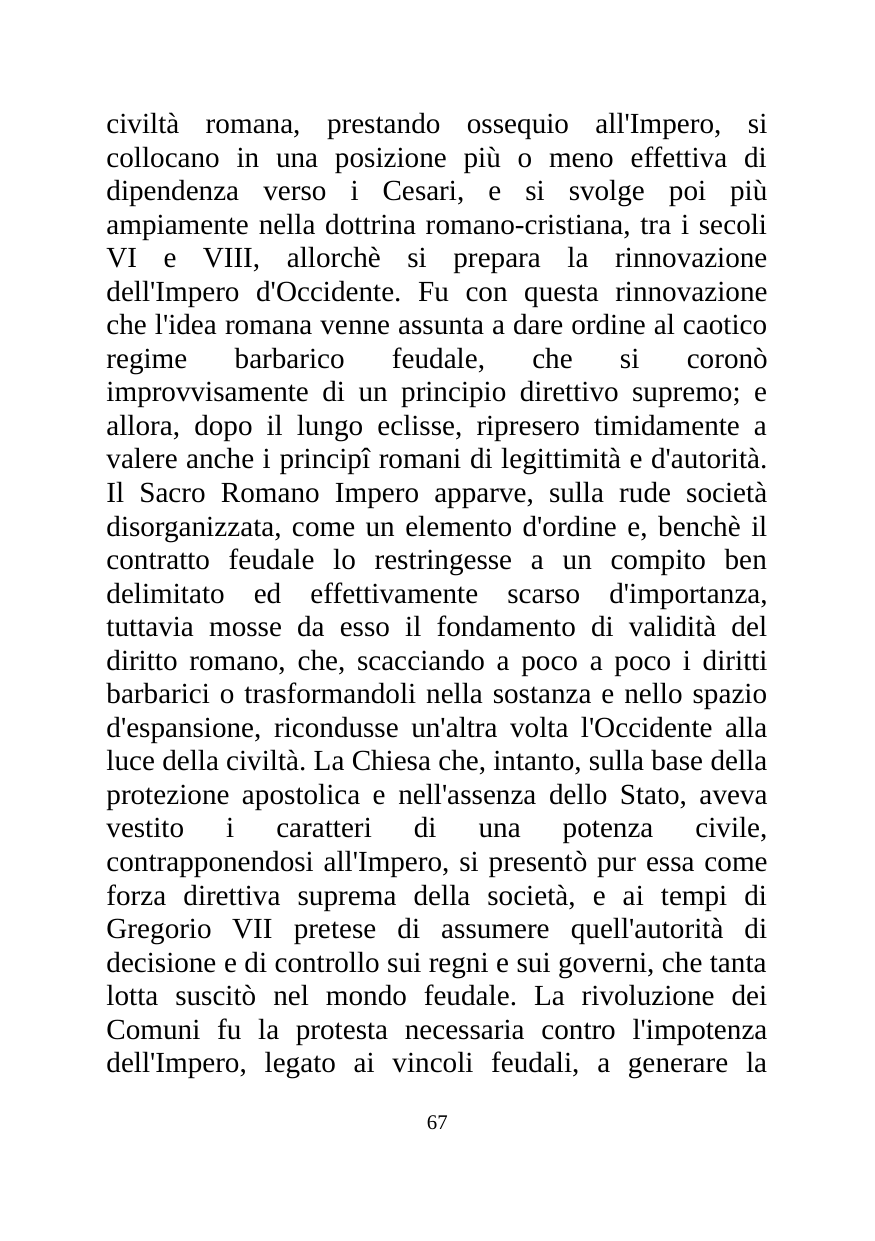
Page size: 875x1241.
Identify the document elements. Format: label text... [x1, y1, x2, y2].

text civiltà romana, prestando ossequio all'Impero, si collocano in una posizione più o meno effettiva di dipendenza verso i Cesari, e si svolge poi più ampiamente nella dottrina romano-cristiana, tra i secoli VI e VIII, allorchè si prepara la rinnovazione dell'Impero d'Occidente. Fu con questa rinnovazione che l'idea romana venne assunta a dare ordine al caotico regime barbarico feudale, che si coronò improvvisamente di un principio direttivo supremo; e allora, dopo il lungo eclisse, ripresero timidamente a valere anche i principî romani di legittimità e d'autorità. Il Sacro Romano Impero apparve, sulla rude società disorganizzata, come un elemento d'ordine e, benchè il contratto feudale lo restringesse a un compito ben delimitato ed effettivamente scarso d'importanza, tuttavia mosse da esso il fondamento di validità del diritto romano, che, scacciando a poco a poco i diritti barbarici o trasformandoli nella sostanza e nello spazio d'espansione, ricondusse un'altra volta l'Occidente alla luce della civiltà. La Chiesa che, intanto, sulla base della protezione apostolica e nell'assenza dello Stato, aveva vestito i caratteri di una potenza civile, contrapponendosi all'Impero, si presentò pur essa come forza direttiva suprema della società, e ai tempi di Gregorio VII pretese di assumere quell'autorità di decisione e di controllo sui regni e sui governi, che tanta lotta suscitò nel mondo feudale. La rivoluzione dei Comuni fu la protesta necessaria contro l'impotenza dell'Impero, legato ai vincoli feudali, a generare la [106, 106, 768, 1079]
